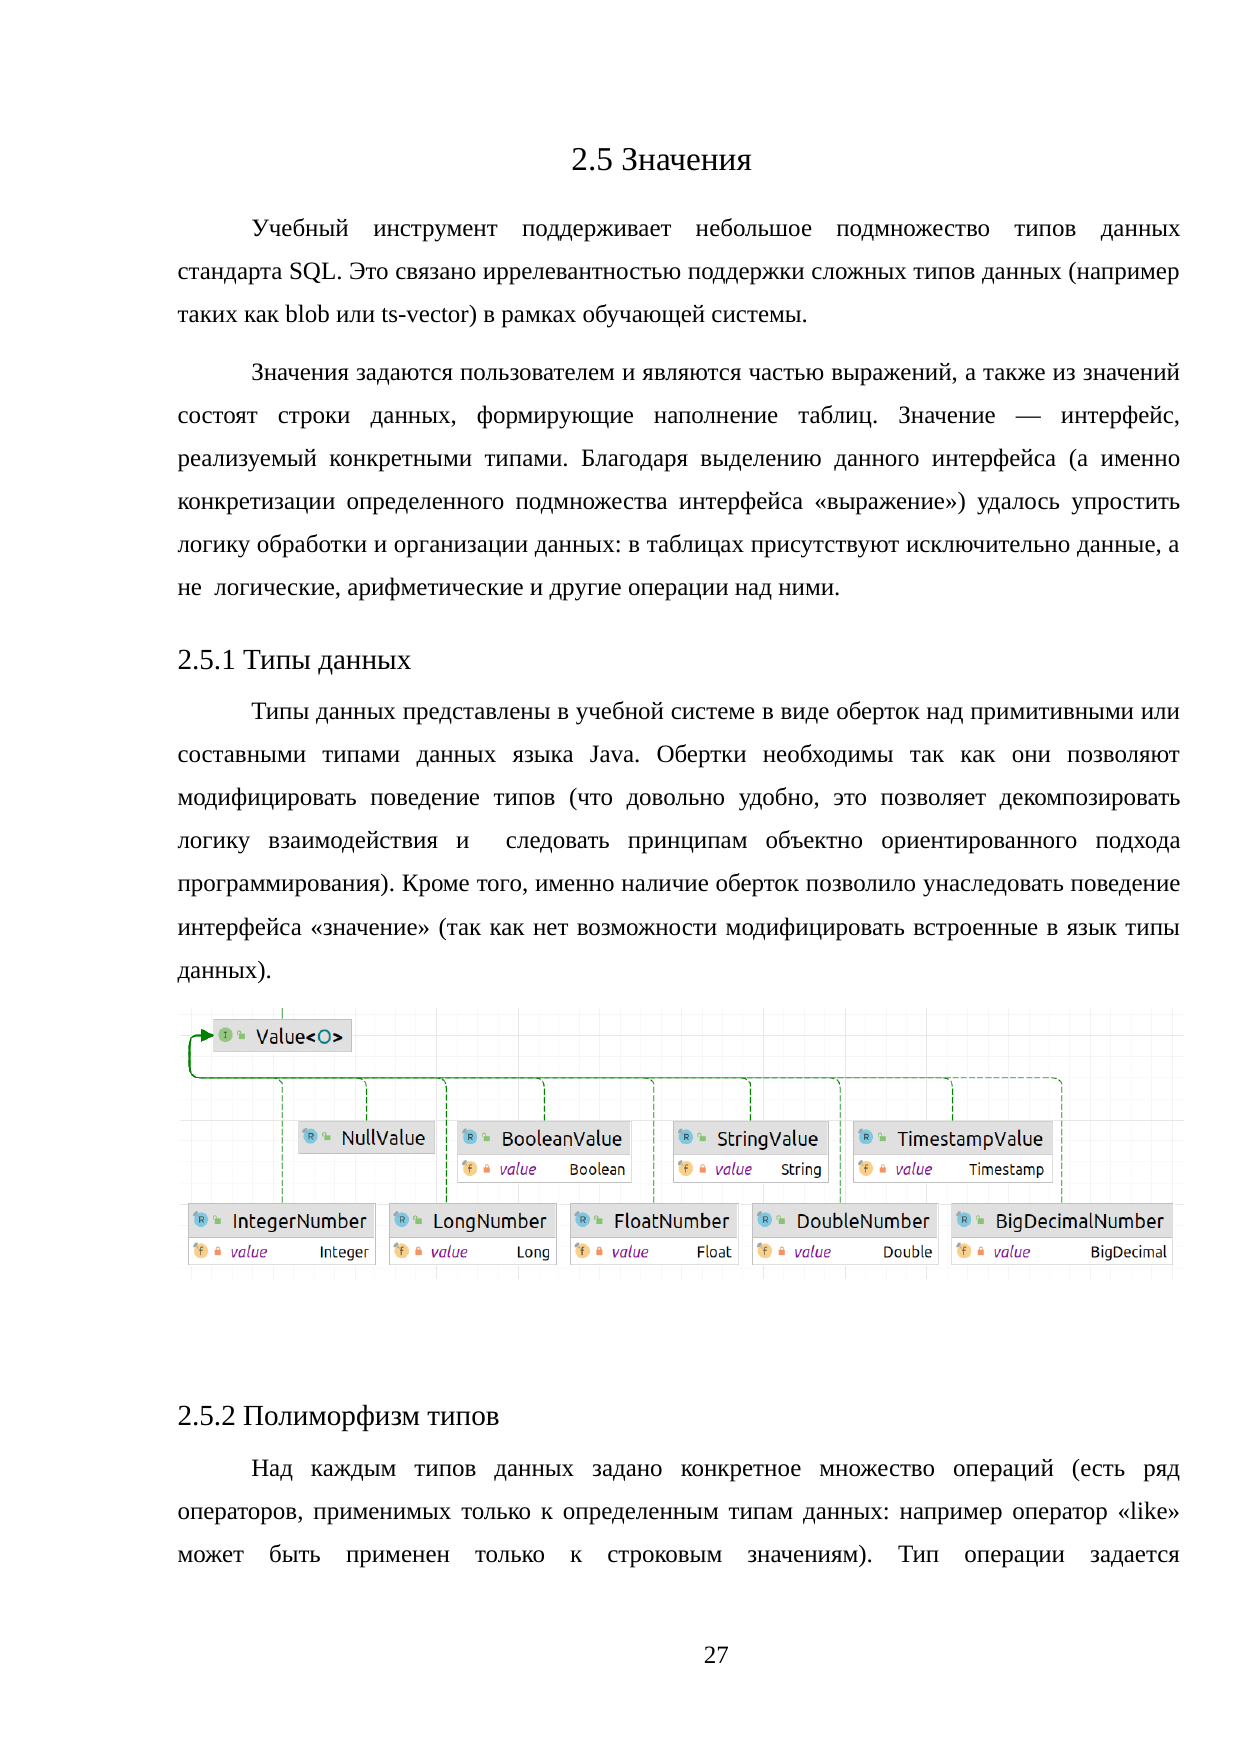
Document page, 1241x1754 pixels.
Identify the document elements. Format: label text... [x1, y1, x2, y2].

text Значения задаются пользователем и являются частью выражений, а также из значений состоят строки данных, формирующие наполнение таблиц. Значение — интерфейс, реализуемый конкретными типами. Благодаря выделению данного интерфейса (а именно конкретизации определенного подмножества интерфейса «выражение») удалось упростить логику обработки и организации данных: в таблицах присутствуют исключительно данные, а не логические, арифметические и другие операции над ними. [177, 357, 1181, 601]
subtitle 2.5.1 Типы данных [177, 642, 1181, 675]
picture [179, 1008, 1185, 1279]
text Типы данных представлены в учебной системе в виде оберток над примитивными или составными типами данных языка Java. Обертки необходимы так как они позволяют модифицировать поведение типов (что довольно удобно, это позволяет декомпозировать логику взаимодействия и следовать принципам объектно ориентированного подхода программирования). Кроме того, именно наличие оберток позволило унаследовать поведение интерфейса «значение» (так как нет возможности модифицировать встроенные в язык типы данных). [177, 696, 1181, 983]
subtitle 2.5.2 Полиморфизм типов [177, 1398, 1181, 1432]
text Над каждым типов данных задано конкретное множество операций (есть ряд операторов, применимых только к определенным типам данных: например оператор «like» может быть применен только к строковым значениям). Тип операции задается [177, 1453, 1181, 1568]
text Учебный инструмент поддерживает небольшое подмножество типов данных стандарта SQL. Это связано иррелевантностью поддержки сложных типов данных (например таких как blob или ts-vector) в рамках обучающей системы. [177, 213, 1181, 328]
subtitle 2.5 Значения [177, 139, 1146, 177]
